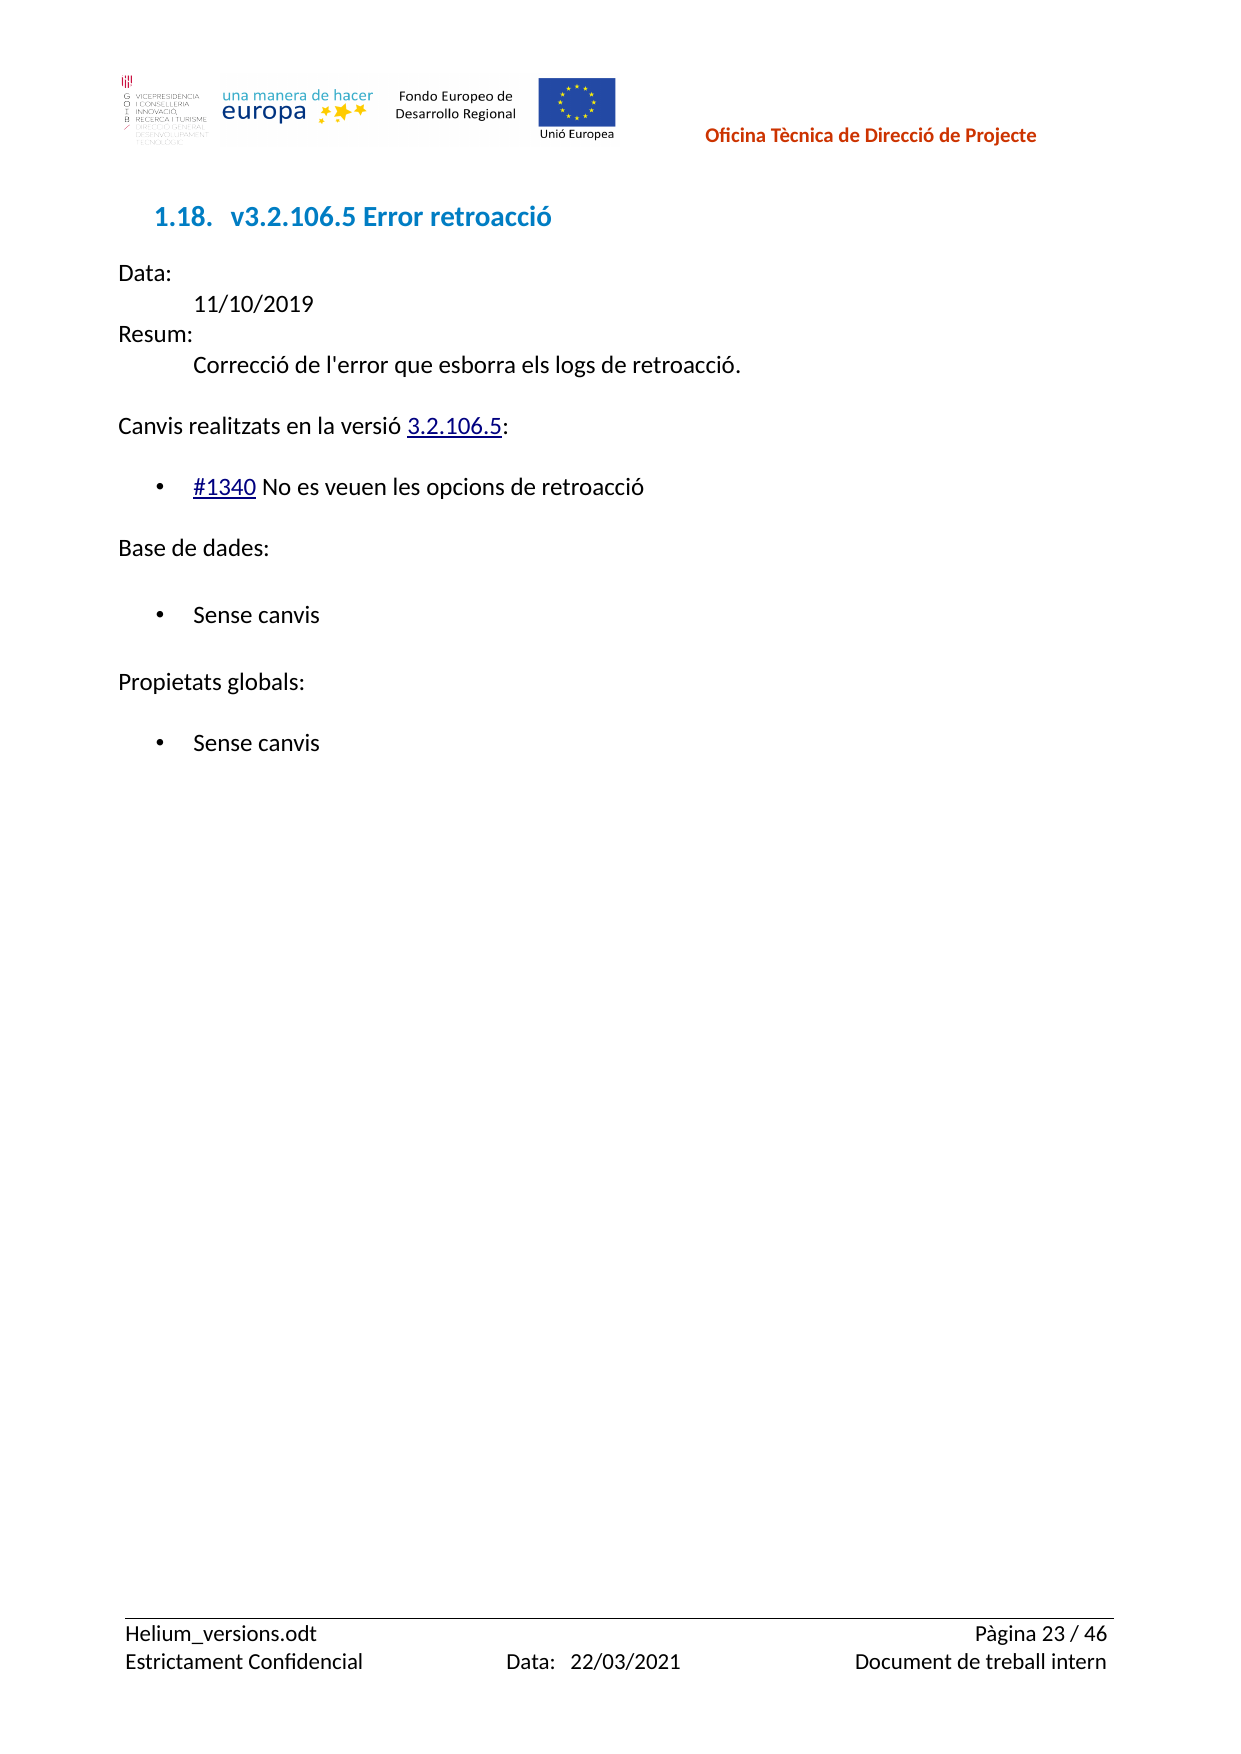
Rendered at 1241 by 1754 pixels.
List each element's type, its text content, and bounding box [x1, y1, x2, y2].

text Resum: [118, 319, 1122, 349]
picture [118, 73, 213, 147]
picture [219, 73, 621, 147]
subtitle v3.2.106.5 Error retroacció [153, 198, 1122, 234]
text Correcció de l'error que esborra els logs de retroacció. [118, 349, 1122, 380]
text 11/10/2019 [118, 288, 1122, 319]
text Canvis realitzats en la versió 3.2.106.5: [118, 410, 1122, 441]
text Data: [118, 258, 1122, 288]
text Propietats globals: [118, 666, 1122, 697]
list Sense canvis [156, 727, 1122, 758]
list Sense canvis [156, 599, 1122, 630]
list #1340 No es veuen les opcions de retroacció [156, 471, 1122, 502]
text Base de dades: [118, 532, 1122, 563]
